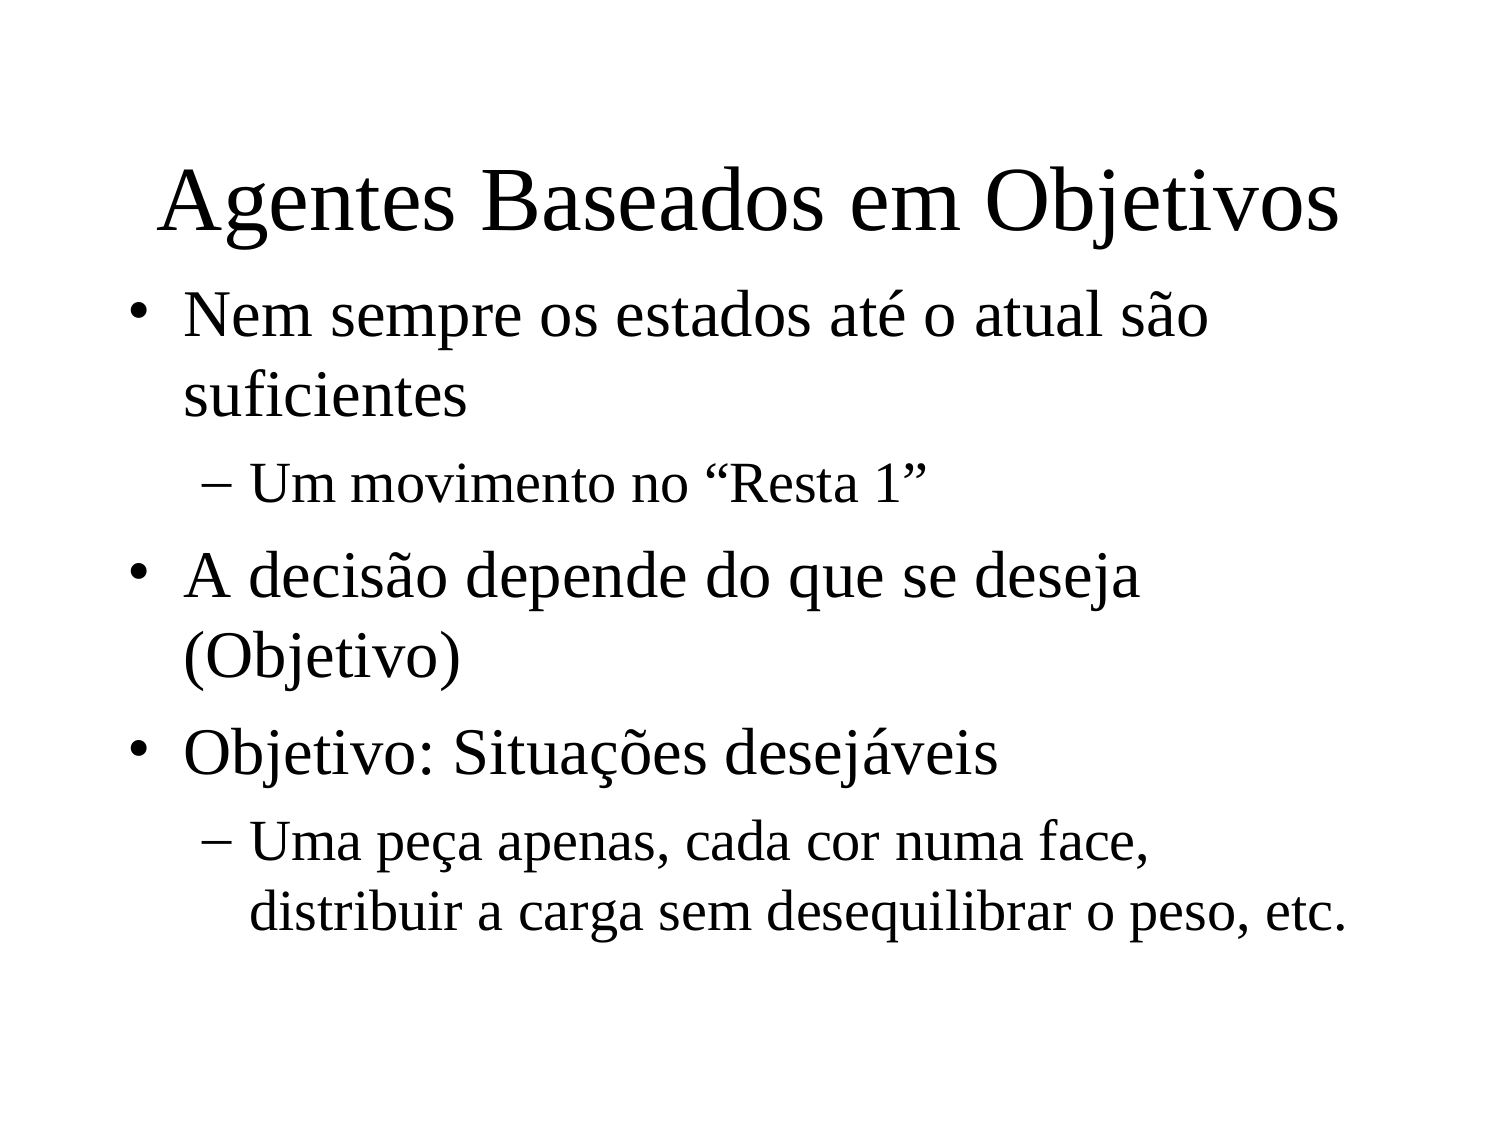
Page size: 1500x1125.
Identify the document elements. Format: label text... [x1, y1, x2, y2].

list Nem sempre os estados até o atual são suficientes Um movimento no “Resta 1” A decisão depende do que se deseja (Objetivo) Objetivo: Situações desejáveis Uma peça apenas, cada cor numa face, distribuir a carga sem desequilibrar o peso, etc. [112, 262, 1388, 1047]
title Agentes Baseados em Objetivos [112, 99, 1388, 262]
